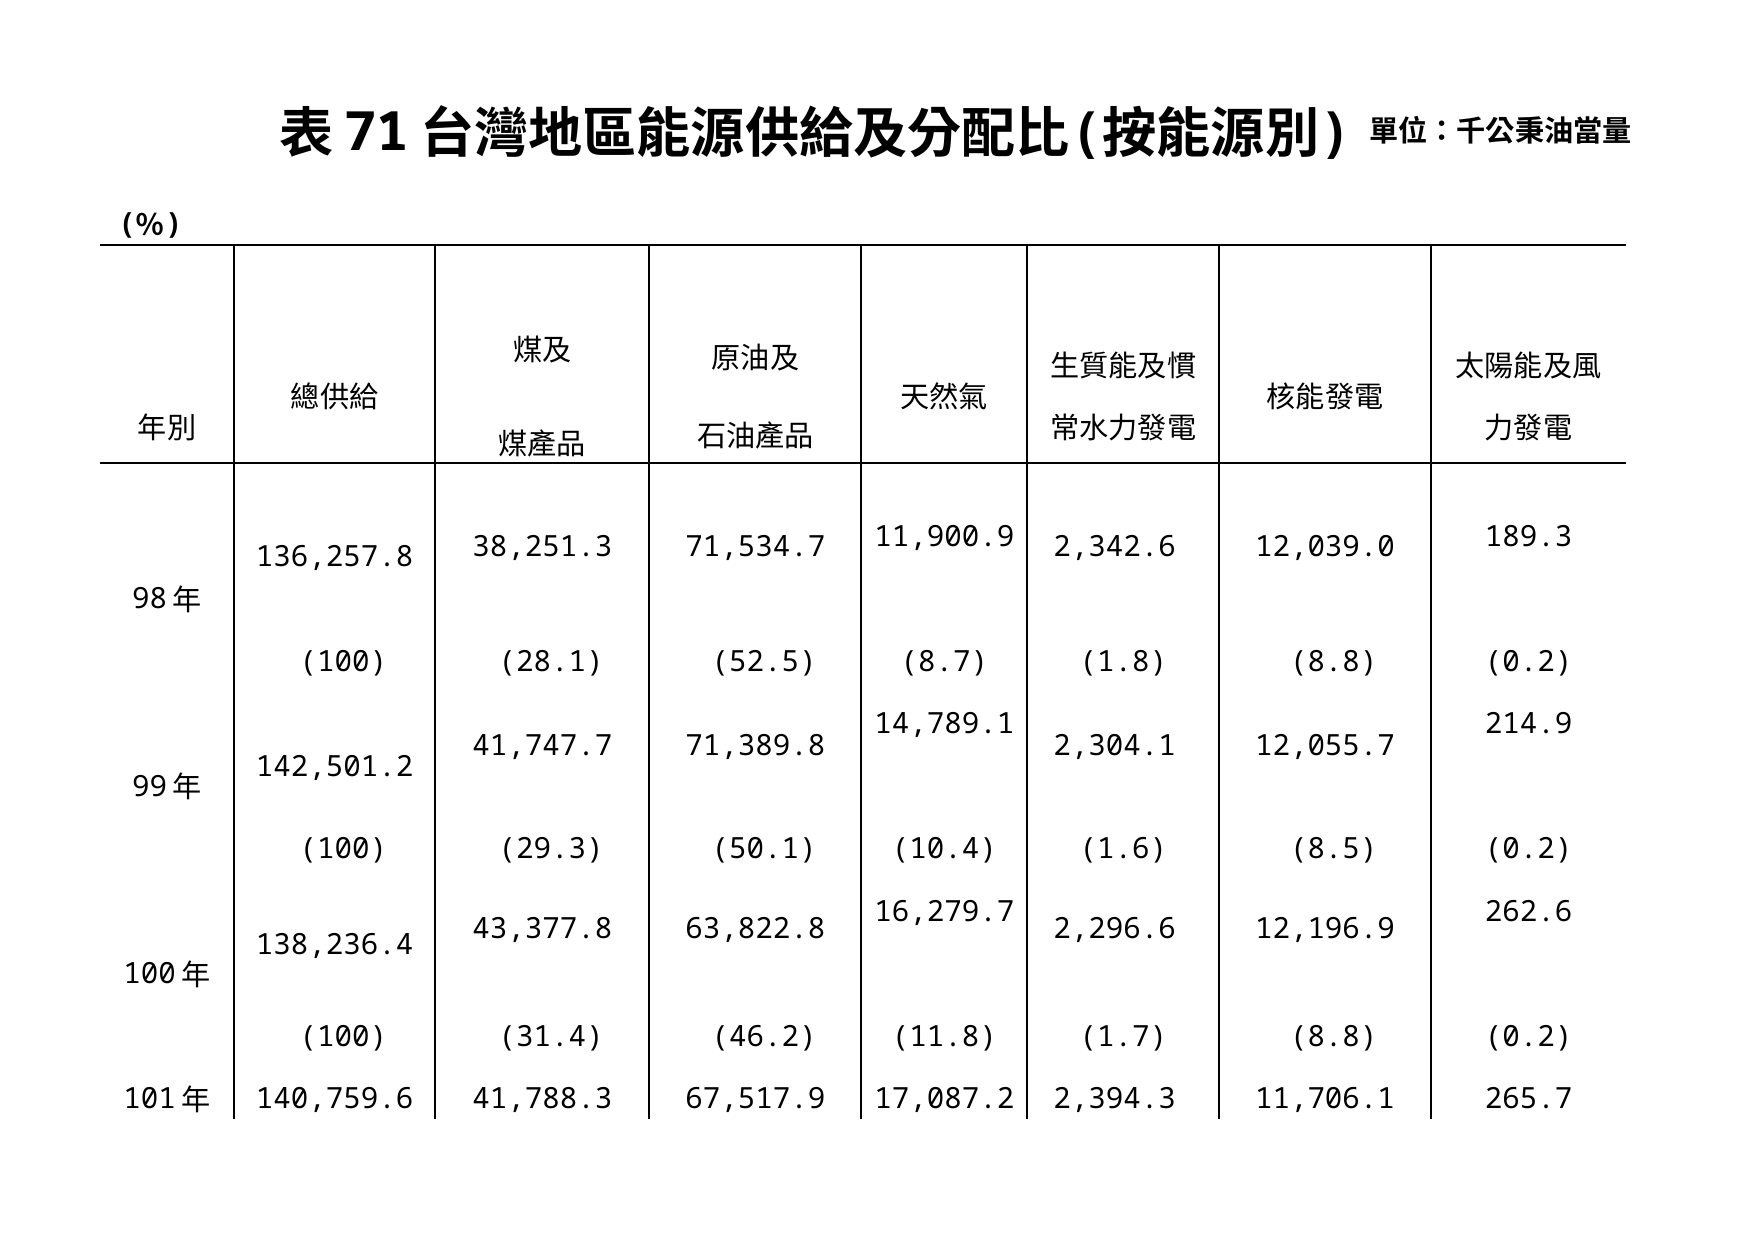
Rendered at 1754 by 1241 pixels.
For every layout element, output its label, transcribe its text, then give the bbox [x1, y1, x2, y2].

text 表71台灣地區能源供給及分配比(按能源別) 單位：千公秉油當量(％) [118, 56, 1636, 243]
table_cell (52.5) [650, 576, 860, 681]
table_cell 11,900.9 [862, 464, 1026, 576]
table_cell 17,087.2 [862, 1056, 1026, 1118]
table_header 太陽能及風力發電 [1432, 246, 1626, 462]
table_cell (0.2) [1432, 786, 1626, 868]
table_cell 2,394.3 [1028, 1056, 1218, 1118]
table_header 煤及 煤產品 [436, 246, 648, 462]
table_cell (29.3) [436, 786, 648, 868]
table_cell (10.4) [862, 786, 1026, 868]
table_cell 189.3 [1432, 464, 1626, 576]
table_cell 12,196.9 [1220, 869, 1430, 964]
table_cell 43,377.8 [436, 869, 648, 964]
table_cell (8.8) [1220, 964, 1430, 1056]
table_cell (8.8) [1220, 576, 1430, 681]
table_cell (28.1) [436, 576, 648, 681]
table_cell 14,789.1 [862, 681, 1026, 786]
table_cell 38,251.3 [436, 464, 648, 576]
table_cell 41,788.3 [436, 1056, 648, 1118]
table_cell 12,055.7 [1220, 681, 1430, 786]
table_cell 2,342.6 [1028, 464, 1218, 576]
table_cell 71,534.7 [650, 464, 860, 576]
table_cell (50.1) [650, 786, 860, 868]
table_cell 63,822.8 [650, 869, 860, 964]
table_cell (100) [235, 964, 434, 1056]
table_cell 214.9 [1432, 681, 1626, 786]
table_cell (100) [235, 576, 434, 681]
table_cell 100年 [100, 869, 233, 1056]
table_cell (8.5) [1220, 786, 1430, 868]
table_cell 101年 [100, 1056, 233, 1118]
table_cell (8.7) [862, 576, 1026, 681]
table_cell 99年 [100, 681, 233, 868]
table_cell 265.7 [1432, 1056, 1626, 1118]
table_header 原油及 石油產品 [650, 246, 860, 462]
table_header 天然氣 [862, 246, 1026, 462]
table_cell (0.2) [1432, 576, 1626, 681]
table_cell 138,236.4 [235, 869, 434, 964]
table_cell 16,279.7 [862, 869, 1026, 964]
table_header 核能發電 [1220, 246, 1430, 462]
table_cell 98年 [100, 464, 233, 681]
table_cell 140,759.6 [235, 1056, 434, 1118]
table_cell (0.2) [1432, 964, 1626, 1056]
table_cell (100) [235, 786, 434, 868]
table_cell 142,501.2 [235, 681, 434, 786]
table_cell (31.4) [436, 964, 648, 1056]
table_cell 2,296.6 [1028, 869, 1218, 964]
table_cell 11,706.1 [1220, 1056, 1430, 1118]
table_cell 2,304.1 [1028, 681, 1218, 786]
table_cell (1.7) [1028, 964, 1218, 1056]
table_cell 71,389.8 [650, 681, 860, 786]
table_cell 12,039.0 [1220, 464, 1430, 576]
table_header 總供給 [235, 246, 434, 462]
table_header 生質能及慣常水力發電 [1028, 246, 1218, 462]
table_cell (11.8) [862, 964, 1026, 1056]
table_cell (1.8) [1028, 576, 1218, 681]
table_cell (46.2) [650, 964, 860, 1056]
table_cell 262.6 [1432, 869, 1626, 964]
table_cell (1.6) [1028, 786, 1218, 868]
table_cell 41,747.7 [436, 681, 648, 786]
table_cell 67,517.9 [650, 1056, 860, 1118]
table_cell 136,257.8 [235, 464, 434, 576]
table_header 年別 [100, 246, 233, 462]
